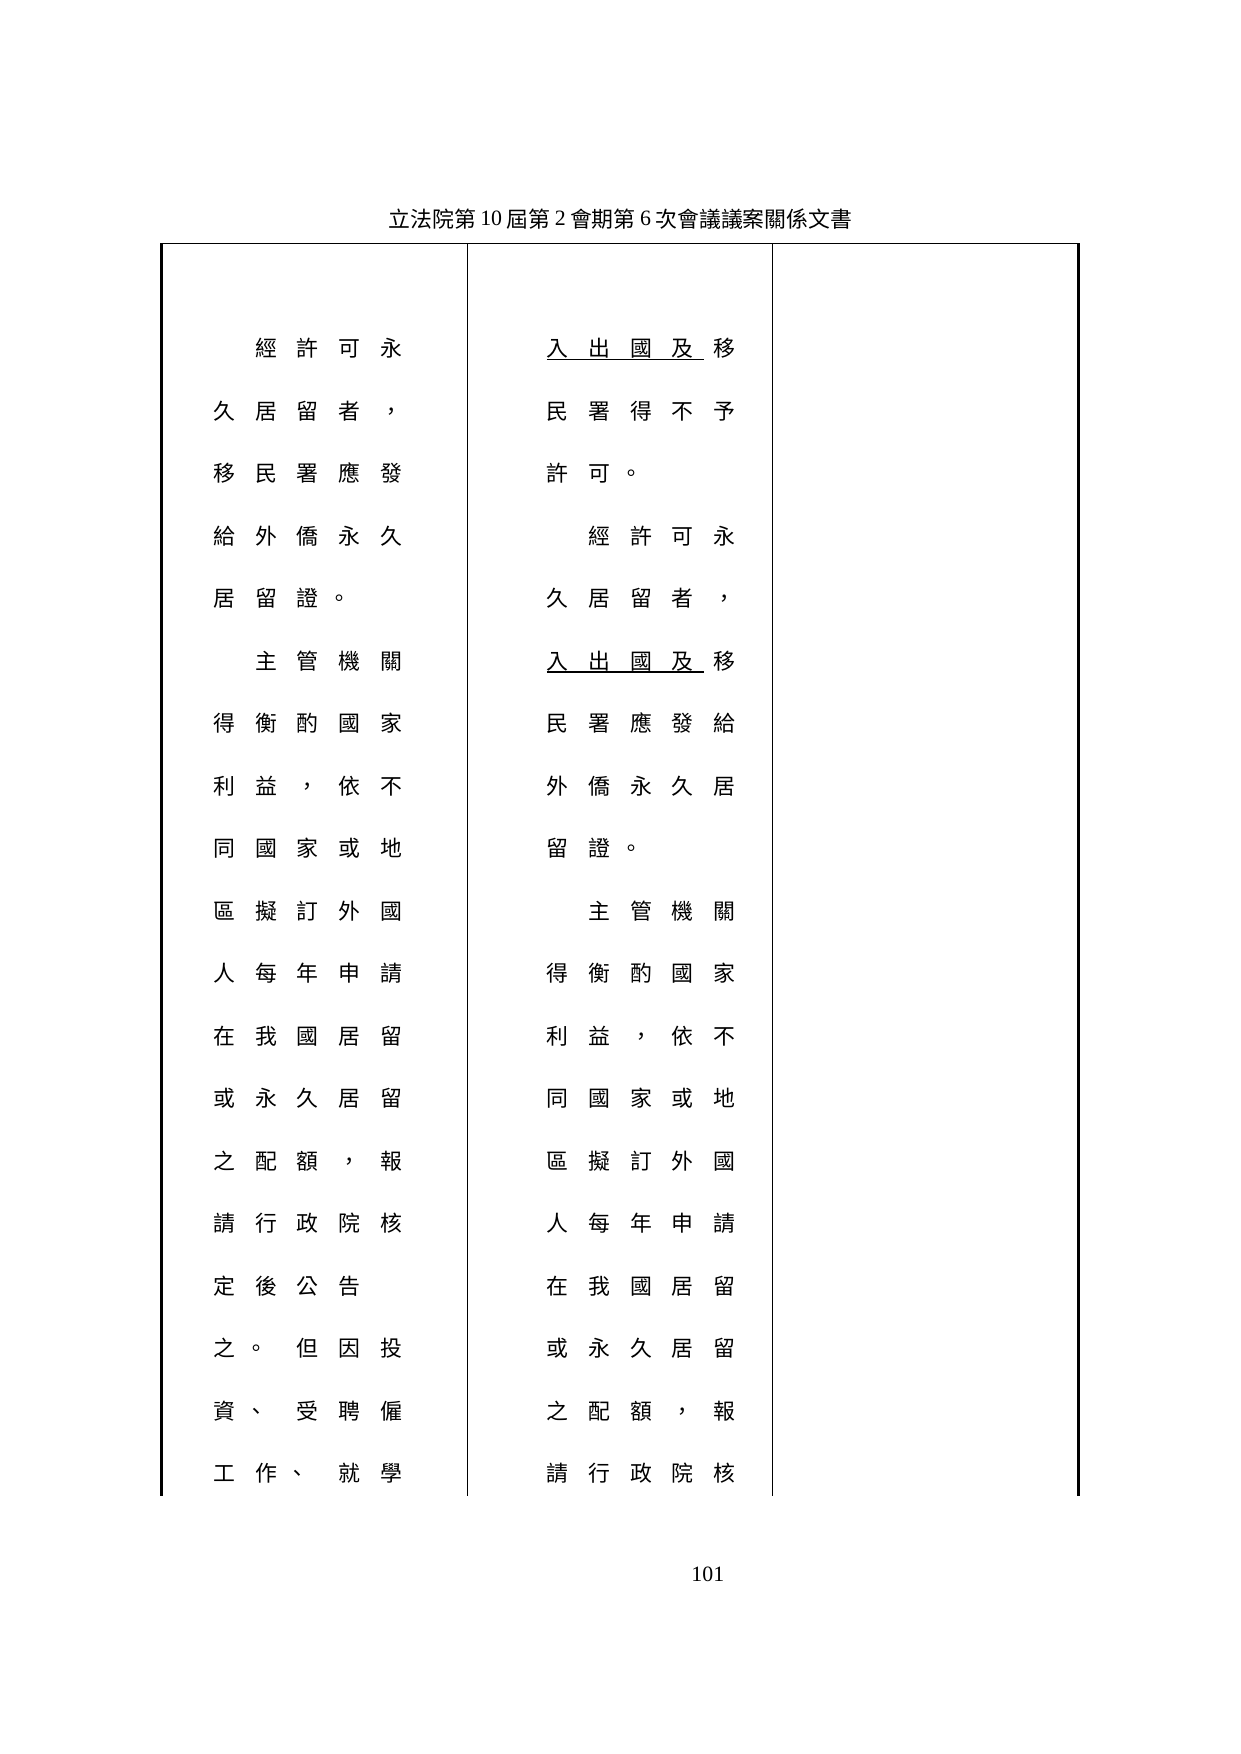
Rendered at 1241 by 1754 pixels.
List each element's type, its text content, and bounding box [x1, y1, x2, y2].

table_cell 經許可永久居留者，移民署應發給外僑永久居留證。 主管機關得衡酌國家利益，依不同國家或地區擬訂外國人每年申請在我國居留或永久居留之配額，報請行政院核定後公告之。但因投資、受聘僱工作、就學 [163, 244, 467, 1496]
table_cell [773, 244, 1077, 1496]
table_cell 入出國及移民署得不予許可。 經許可永久居留者，入出國及移民署應發給外僑永久居留證。 主管機關得衡酌國家利益，依不同國家或地區擬訂外國人每年申請在我國居留或永久居留之配額，報請行政院核 [468, 244, 772, 1496]
